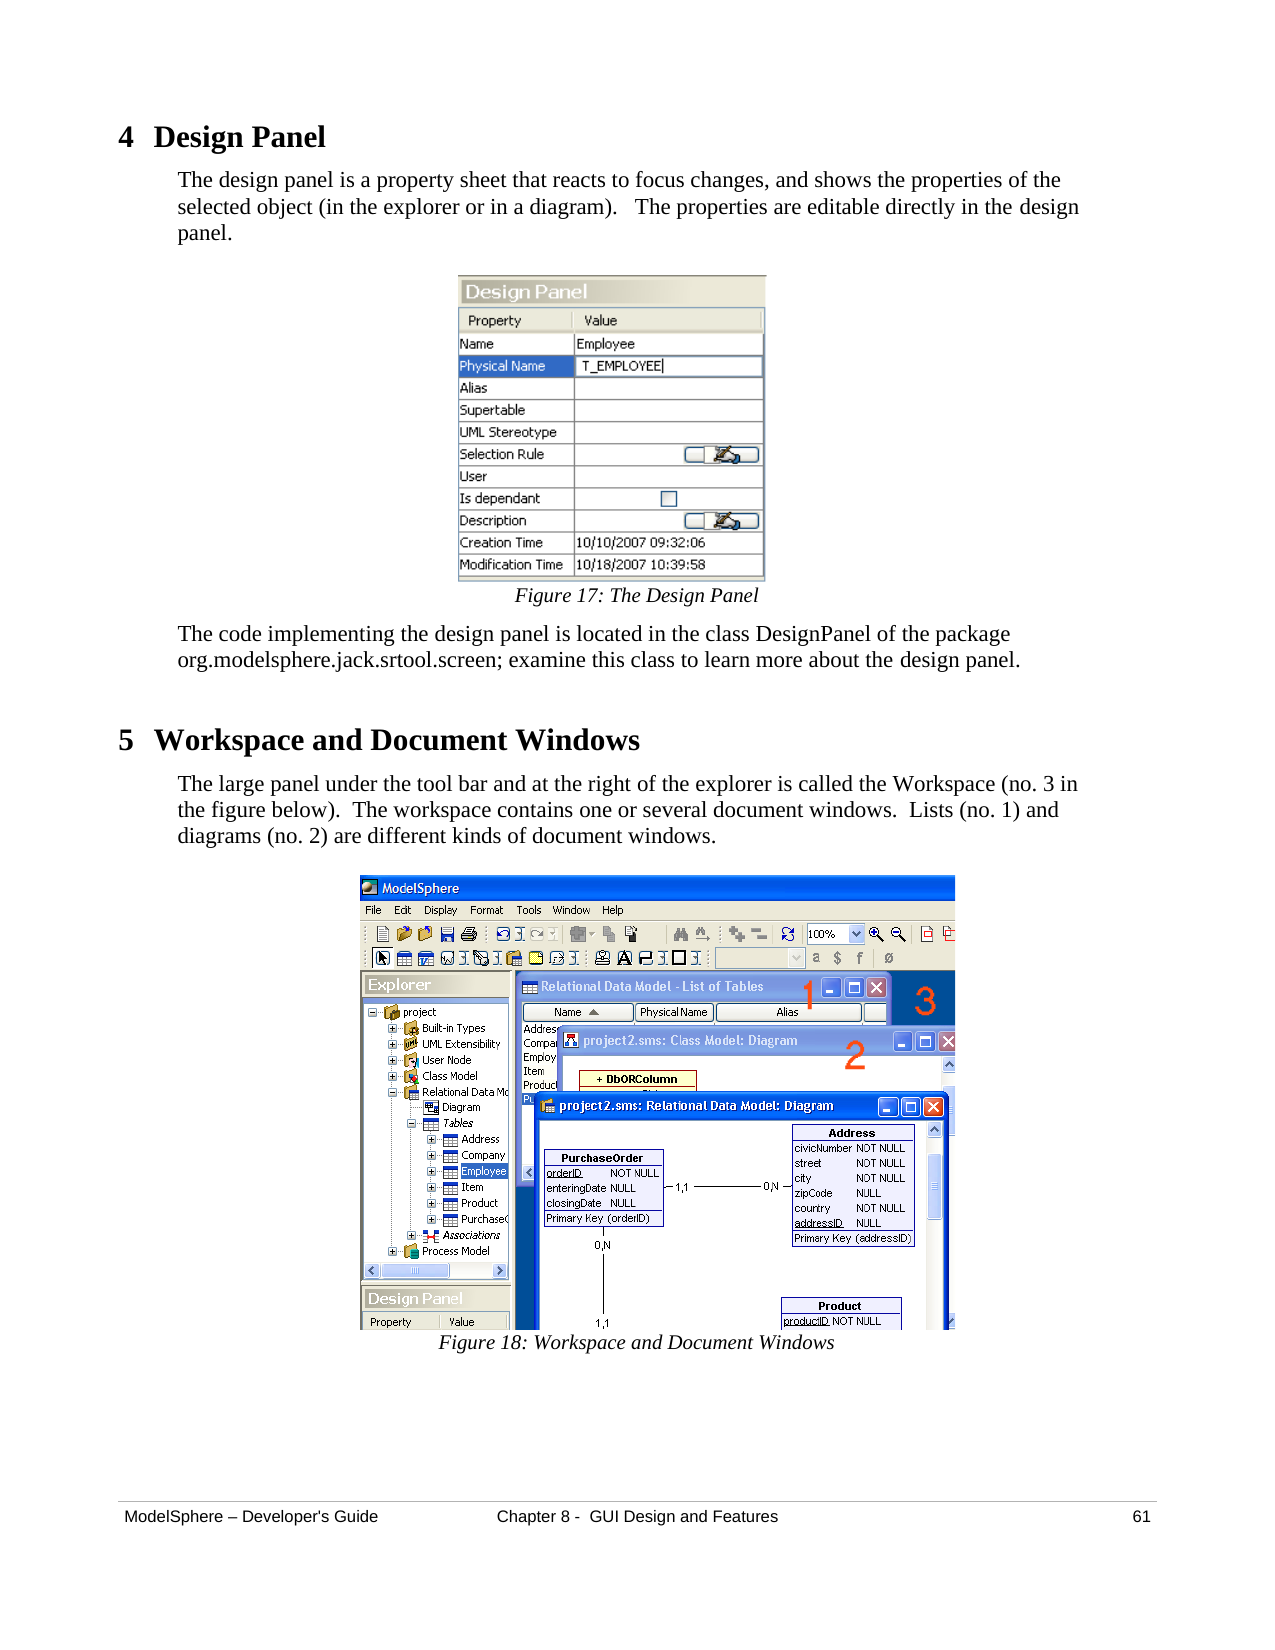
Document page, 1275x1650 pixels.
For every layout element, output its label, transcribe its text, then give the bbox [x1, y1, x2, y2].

text The code implementing the design panel is located in the class DesignPanel of the package org.modelsphere.jack.srtool.screen; examine this class to learn more about the design panel. [177, 619, 1109, 672]
text Figure 18: Workspace and Document Windows [118, 1330, 1157, 1354]
subtitle Workspace and Document Windows [118, 721, 1157, 757]
subtitle Design Panel [118, 118, 1157, 154]
picture [360, 875, 956, 1330]
picture [458, 275, 768, 583]
text Figure 17: The Design Panel [118, 583, 1157, 607]
text The large panel under the tool bar and at the right of the explorer is called the Workspace (no. 3 in the figure below). The workspace contains one or several document windows. Lists (no. 1) and diagrams (no. 2) are different kinds of document windows. [177, 770, 1109, 849]
text The design panel is a property sheet that reacts to focus changes, and shows the properties of the selected object (in the explorer or in a diagram). The properties are editable directly in the design panel. [177, 166, 1109, 246]
